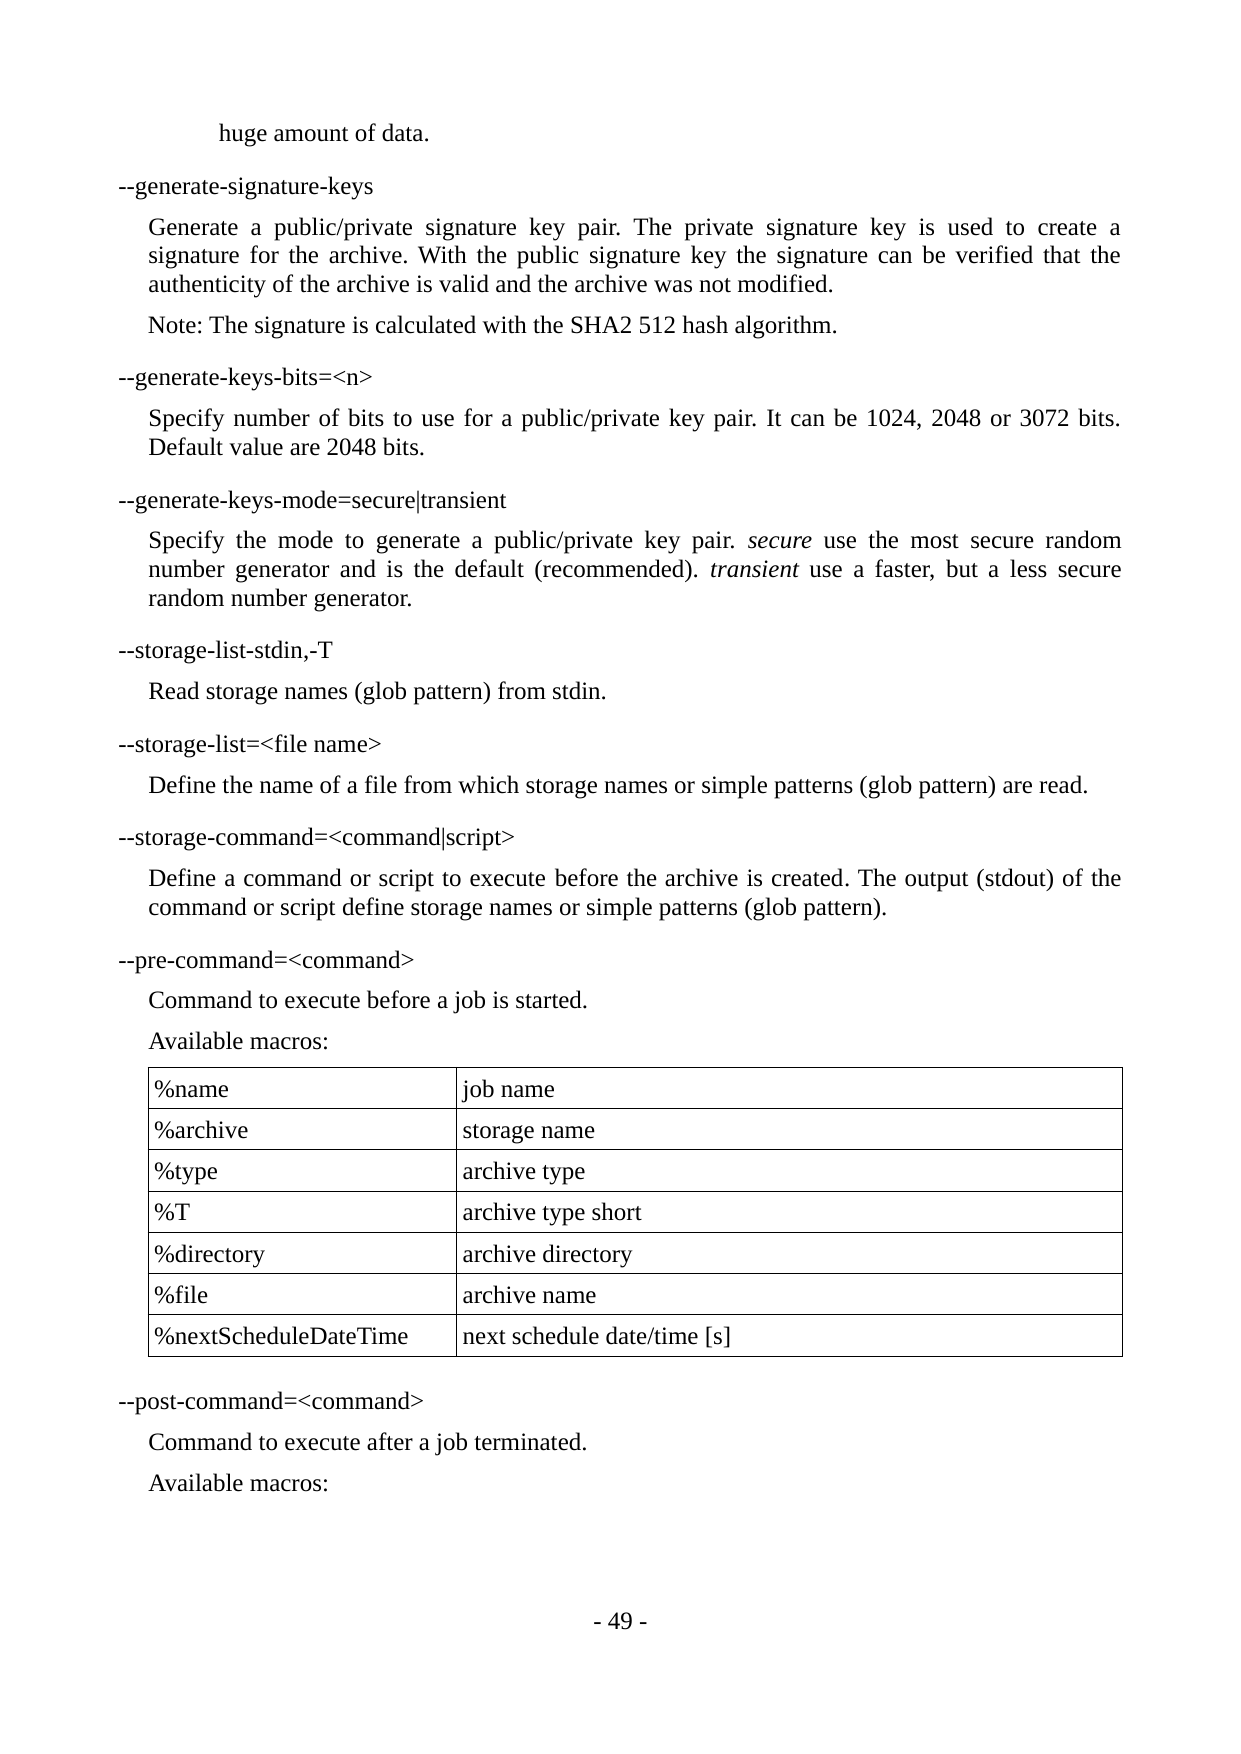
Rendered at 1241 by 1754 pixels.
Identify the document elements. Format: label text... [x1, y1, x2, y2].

title --storage-list=<file name> [118, 729, 1122, 758]
text Available macros: [148, 1026, 1122, 1055]
table_cell %T [149, 1192, 456, 1232]
table_cell archive name [457, 1274, 1122, 1314]
text Specify the mode to generate a public/private key pair. secure use the most secure random number generator and is the default (recommended). transient use a faster, but a less secure random number generator. [148, 525, 1122, 612]
title --post-command=<command> [118, 1386, 1122, 1415]
title --storage-list-stdin,-T [118, 636, 1122, 664]
table_cell %archive [149, 1109, 456, 1149]
table_cell archive directory [457, 1233, 1122, 1273]
text Generate a public/private signature key pair. The private signature key is used to create a signature for the archive. With the public signature key the signature can be verified that the authenticity of the archive is valid and the archive was not modified. [148, 212, 1122, 298]
table_header job name [457, 1068, 1122, 1108]
title --pre-command=<command> [118, 945, 1122, 973]
title --generate-keys-mode=secure|transient [118, 485, 1122, 513]
text huge amount of data. [148, 118, 1122, 147]
text Define a command or script to execute before the archive is created. The output (stdout) of the command or script define storage names or simple patterns (glob pattern). [148, 863, 1122, 921]
text Specify number of bits to use for a public/private key pair. It can be 1024, 2048 or 3072 bits. Default value are 2048 bits. [148, 403, 1122, 461]
table_cell %directory [149, 1233, 456, 1273]
text Note: The signature is calculated with the SHA2 512 hash algorithm. [148, 310, 1122, 338]
text Available macros: [148, 1468, 1122, 1497]
text Read storage names (glob pattern) from stdin. [148, 676, 1122, 705]
table_cell %file [149, 1274, 456, 1314]
text Command to execute after a job terminated. [148, 1427, 1122, 1456]
table_cell storage name [457, 1109, 1122, 1149]
table_cell %type [149, 1150, 456, 1191]
title --storage-command=<command|script> [118, 822, 1122, 851]
table_cell archive type [457, 1150, 1122, 1191]
table_cell archive type short [457, 1192, 1122, 1232]
text Define the name of a file from which storage names or simple patterns (glob pattern) are read. [148, 770, 1122, 798]
text Command to execute before a job is started. [148, 985, 1122, 1014]
table_cell next schedule date/time [s] [457, 1315, 1122, 1356]
table_header %name [149, 1068, 456, 1108]
title --generate-signature-keys [118, 171, 1122, 199]
title --generate-keys-bits=<n> [118, 362, 1122, 391]
table_cell %nextScheduleDateTime [149, 1315, 456, 1356]
